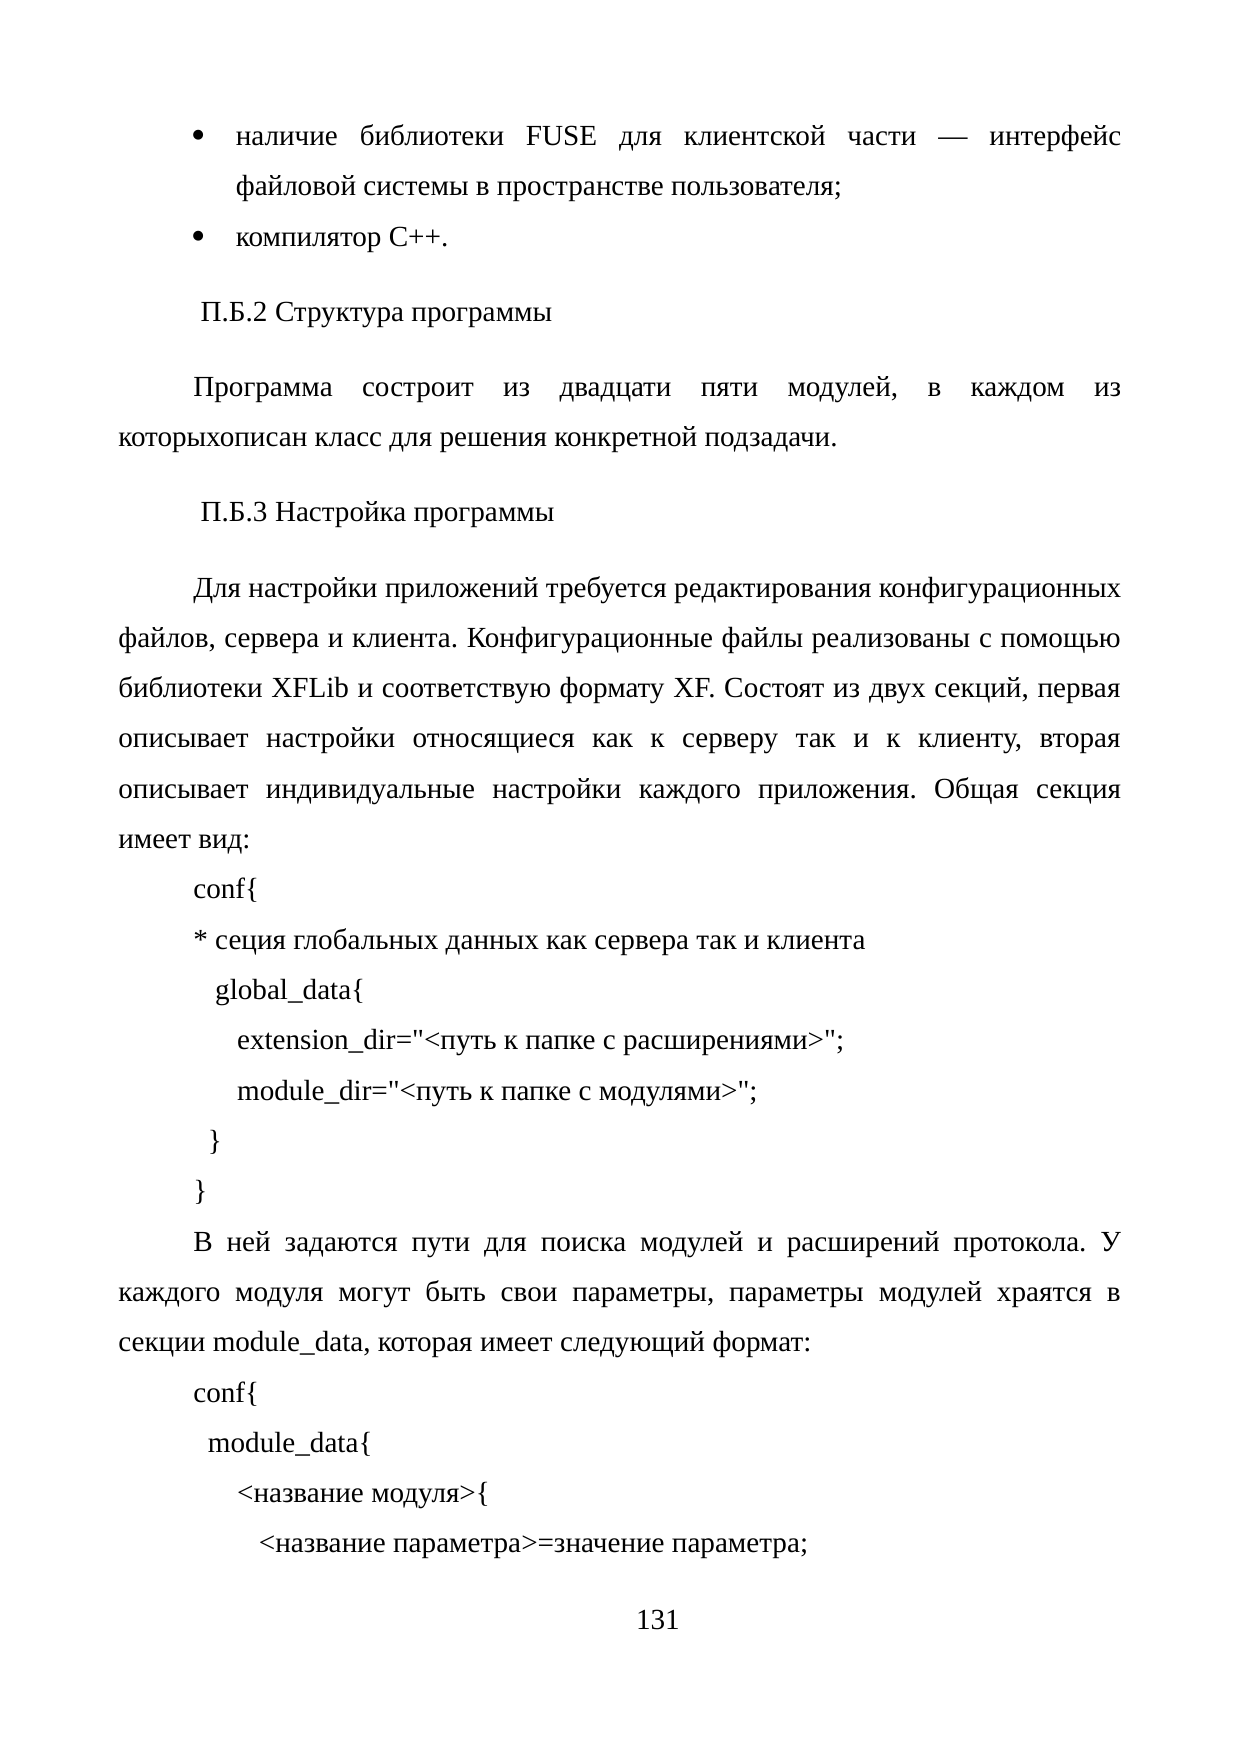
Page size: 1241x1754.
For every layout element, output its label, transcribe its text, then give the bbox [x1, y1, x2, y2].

text } [118, 1123, 1122, 1157]
text global_data{ [118, 972, 1122, 1006]
list наличие библиотеки FUSE для клиентской части — интерфейс файловой системы в пространстве пользователя; [193, 118, 1122, 202]
subtitle Структура программы [193, 294, 1122, 328]
text Программа состроит из двадцати пяти модулей, в каждом из которыхописан класс для решения конкретной подзадачи. [118, 369, 1122, 453]
text conf{ [118, 872, 1122, 905]
subtitle Настройка программы [193, 494, 1122, 528]
text conf{ [118, 1375, 1122, 1408]
text extension_dir="<путь к папке с расширениями>"; [118, 1022, 1122, 1056]
list компилятор С++. [193, 219, 1122, 252]
text В ней задаются пути для поиска модулей и расширений протокола. У каждого модуля могут быть свои параметры, параметры модулей храятся в секции module_data, которая имеет следующий формат: [118, 1224, 1122, 1358]
text <название модуля>{ [118, 1475, 1122, 1509]
text module_dir="<путь к папке с модулями>"; [118, 1073, 1122, 1106]
text module_data{ [118, 1425, 1122, 1458]
text Для настройки приложений требуется редактирования конфигурационных файлов, сервера и клиента. Конфигурационные файлы реализованы с помощью библиотеки XFLib и соответствую формату XF. Состоят из двух секций, первая описывает настройки относящиеся как к серверу так и к клиенту, вторая описывает индивидуальные настройки каждого приложения. Общая секция имеет вид: [118, 570, 1122, 855]
text } [118, 1173, 1122, 1207]
text <название параметра>=значение параметра; [118, 1526, 1122, 1559]
text * сеция глобальных данных как сервера так и клиента [118, 922, 1122, 955]
